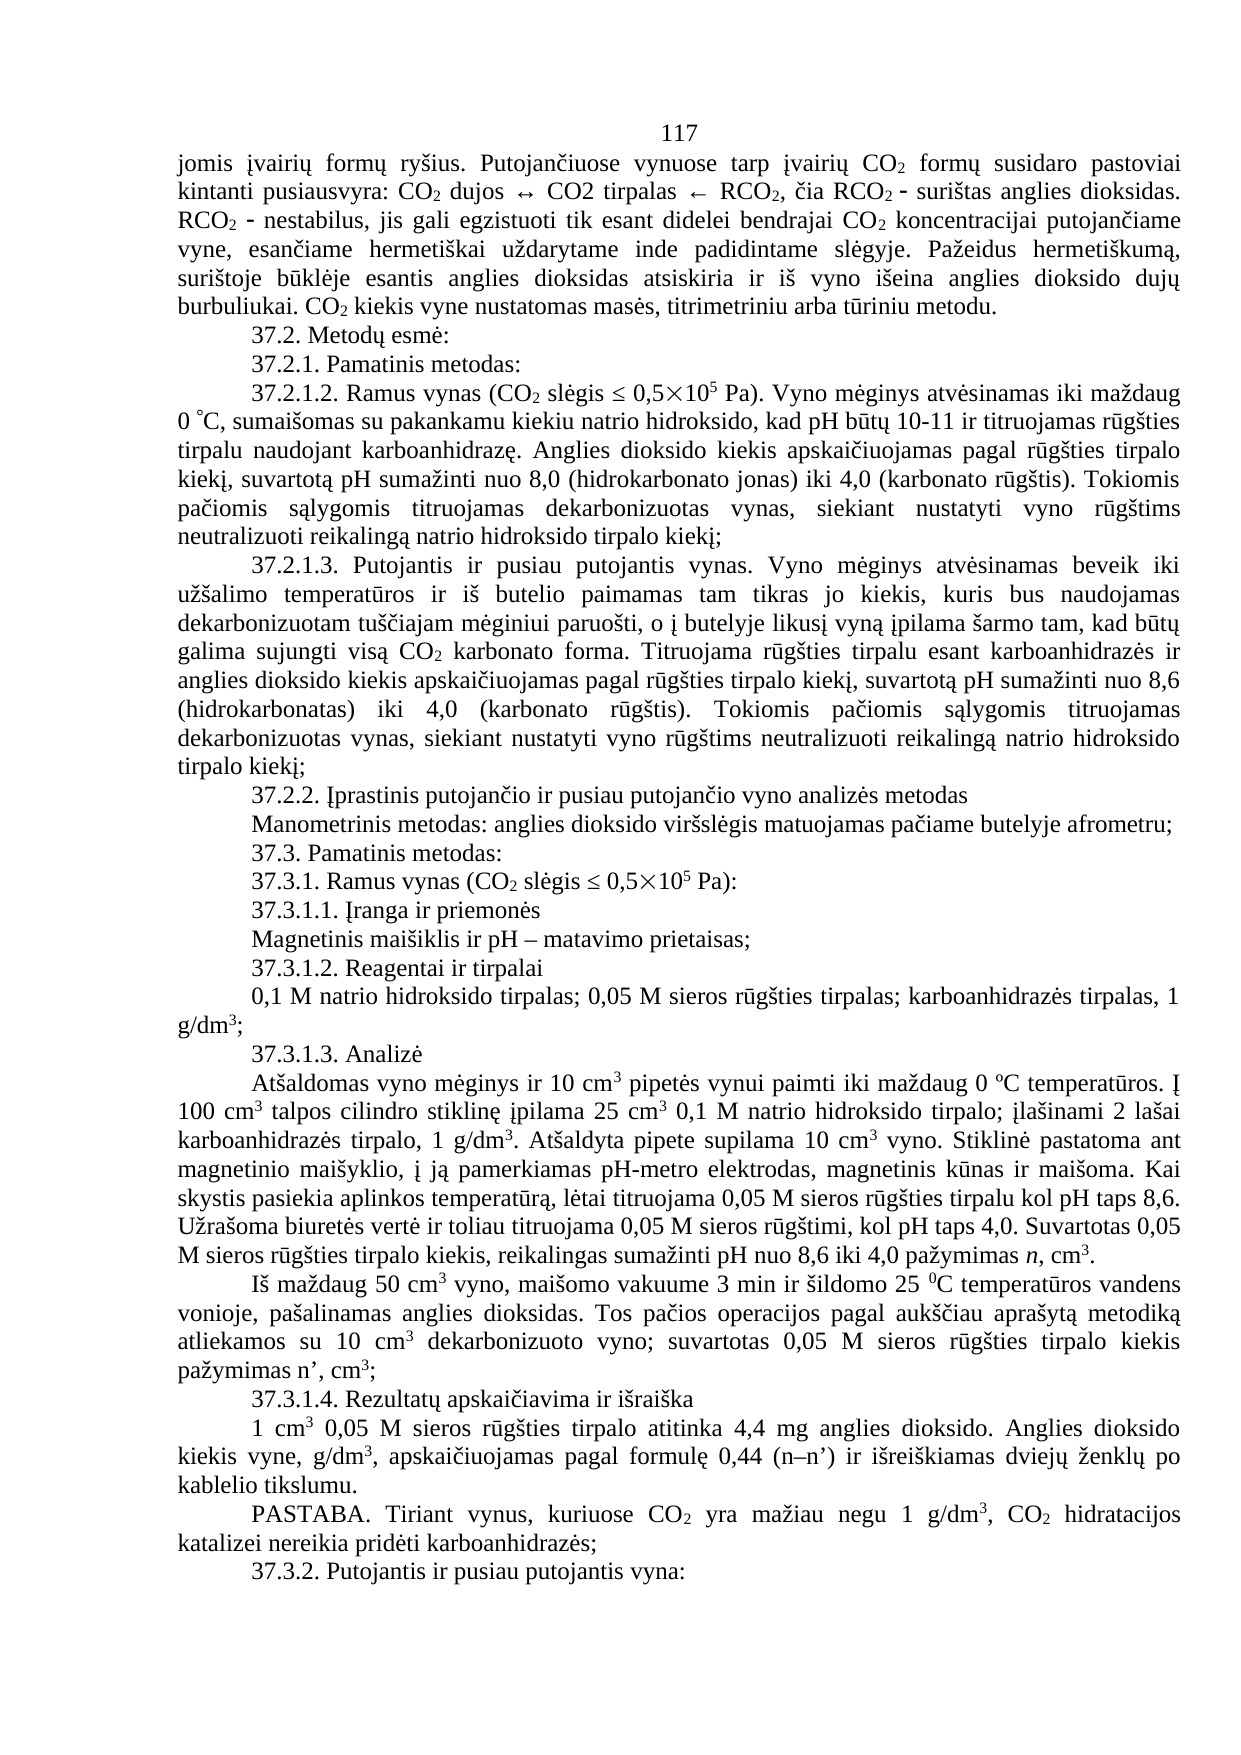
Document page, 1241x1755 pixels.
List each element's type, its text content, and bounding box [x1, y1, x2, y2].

text jomis įvairių formų ryšius. Putojančiuose vynuose tarp įvairių CO2 formų susidaro pastoviai kintanti pusiausvyra: CO2 dujos ↔ CO2 tirpalas ← RCO2, čia RCO2  surištas anglies dioksidas. RCO2  nestabilus, jis gali egzistuoti tik esant didelei bendrajai CO2 koncentracijai putojančiame vyne, esančiame hermetiškai uždarytame inde padidintame slėgyje. Pažeidus hermetiškumą, surištoje būklėje esantis anglies dioksidas atsiskiria ir iš vyno išeina anglies dioksido dujų burbuliukai. CO2 kiekis vyne nustatomas masės, titrimetriniu arba tūriniu metodu. [177, 148, 1181, 320]
text Atšaldomas vyno mėginys ir 10 cm3 pipetės vynui paimti iki maždaug 0 ºC temperatūros. Į 100 cm3 talpos cilindro stiklinę įpilama 25 cm3 0,1 M natrio hidroksido tirpalo; įlašinami 2 lašai karboanhidrazės tirpalo, 1 g/dm3. Atšaldyta pipete supilama 10 cm3 vyno. Stiklinė pastatoma ant magnetinio maišyklio, į ją pamerkiamas pH-metro elektrodas, magnetinis kūnas ir maišoma. Kai skystis pasiekia aplinkos temperatūrą, lėtai titruojama 0,05 M sieros rūgšties tirpalu kol pH taps 8,6. Užrašoma biuretės vertė ir toliau titruojama 0,05 M sieros rūgštimi, kol pH taps 4,0. Suvartotas 0,05 M sieros rūgšties tirpalo kiekis, reikalingas sumažinti pH nuo 8,6 iki 4,0 pažymimas n, cm3. [177, 1068, 1181, 1269]
text Magnetinis maišiklis ir pH – matavimo prietaisas; [177, 924, 1181, 953]
text 37.2.1.3. Putojantis ir pusiau putojantis vynas. Vyno mėginys atvėsinamas beveik iki užšalimo temperatūros ir iš butelio paimamas tam tikras jo kiekis, kuris bus naudojamas dekarbonizuotam tuščiajam mėginiui paruošti, o į butelyje likusį vyną įpilama šarmo tam, kad būtų galima sujungti visą CO2 karbonato forma. Titruojama rūgšties tirpalu esant karboanhidrazės ir anglies dioksido kiekis apskaičiuojamas pagal rūgšties tirpalo kiekį, suvartotą pH sumažinti nuo 8,6 (hidrokarbonatas) iki 4,0 (karbonato rūgštis). Tokiomis pačiomis sąlygomis titruojamas dekarbonizuotas vynas, siekiant nustatyti vyno rūgštims neutralizuoti reikalingą natrio hidroksido tirpalo kiekį; [177, 550, 1181, 780]
text 37.3.1. Ramus vynas (CO2 slėgis ≤ 0,5105 Pa): [177, 866, 1181, 895]
text 37.2.2. Įprastinis putojančio ir pusiau putojančio vyno analizės metodas [177, 780, 1181, 809]
text 37.3.1.3. Analizė [177, 1039, 1181, 1068]
text 37.3.1.1. Įranga ir priemonės [177, 895, 1181, 924]
text 37.3. Pamatinis metodas: [177, 838, 1181, 866]
text 37.2.1. Pamatinis metodas: [177, 349, 1181, 378]
text 37.3.2. Putojantis ir pusiau putojantis vyna: [177, 1556, 1181, 1585]
text 37.2. Metodų esmė: [177, 320, 1181, 349]
text 37.3.1.2. Reagentai ir tirpalai [177, 953, 1181, 981]
text 37.3.1.4. Rezultatų apskaičiavima ir išraiška [177, 1384, 1181, 1413]
text 1 cm3 0,05 M sieros rūgšties tirpalo atitinka 4,4 mg anglies dioksido. Anglies dioksido kiekis vyne, g/dm3, apskaičiuojamas pagal formulę 0,44 (n–n’) ir išreiškiamas dviejų ženklų po kablelio tikslumu. [177, 1413, 1181, 1499]
text Iš maždaug 50 cm3 vyno, maišomo vakuume 3 min ir šildomo 25 0C temperatūros vandens vonioje, pašalinamas anglies dioksidas. Tos pačios operacijos pagal aukščiau aprašytą metodiką atliekamos su 10 cm3 dekarbonizuoto vyno; suvartotas 0,05 M sieros rūgšties tirpalo kiekis pažymimas n’, cm3; [177, 1269, 1181, 1384]
text PASTABA. Tiriant vynus, kuriuose CO2 yra mažiau negu 1 g/dm3, CO2 hidratacijos katalizei nereikia pridėti karboanhidrazės; [177, 1499, 1181, 1556]
text 0,1 M natrio hidroksido tirpalas; 0,05 M sieros rūgšties tirpalas; karboanhidrazės tirpalas, 1 g/dm3; [177, 981, 1181, 1039]
text 37.2.1.2. Ramus vynas (CO2 slėgis ≤ 0,5105 Pa). Vyno mėginys atvėsinamas iki maždaug 0 C, sumaišomas su pakankamu kiekiu natrio hidroksido, kad pH būtų 10-11 ir titruojamas rūgšties tirpalu naudojant karboanhidrazę. Anglies dioksido kiekis apskaičiuojamas pagal rūgšties tirpalo kiekį, suvartotą pH sumažinti nuo 8,0 (hidrokarbonato jonas) iki 4,0 (karbonato rūgštis). Tokiomis pačiomis sąlygomis titruojamas dekarbonizuotas vynas, siekiant nustatyti vyno rūgštims neutralizuoti reikalingą natrio hidroksido tirpalo kiekį; [177, 378, 1181, 550]
text Manometrinis metodas: anglies dioksido viršslėgis matuojamas pačiame butelyje afrometru; [177, 809, 1181, 838]
